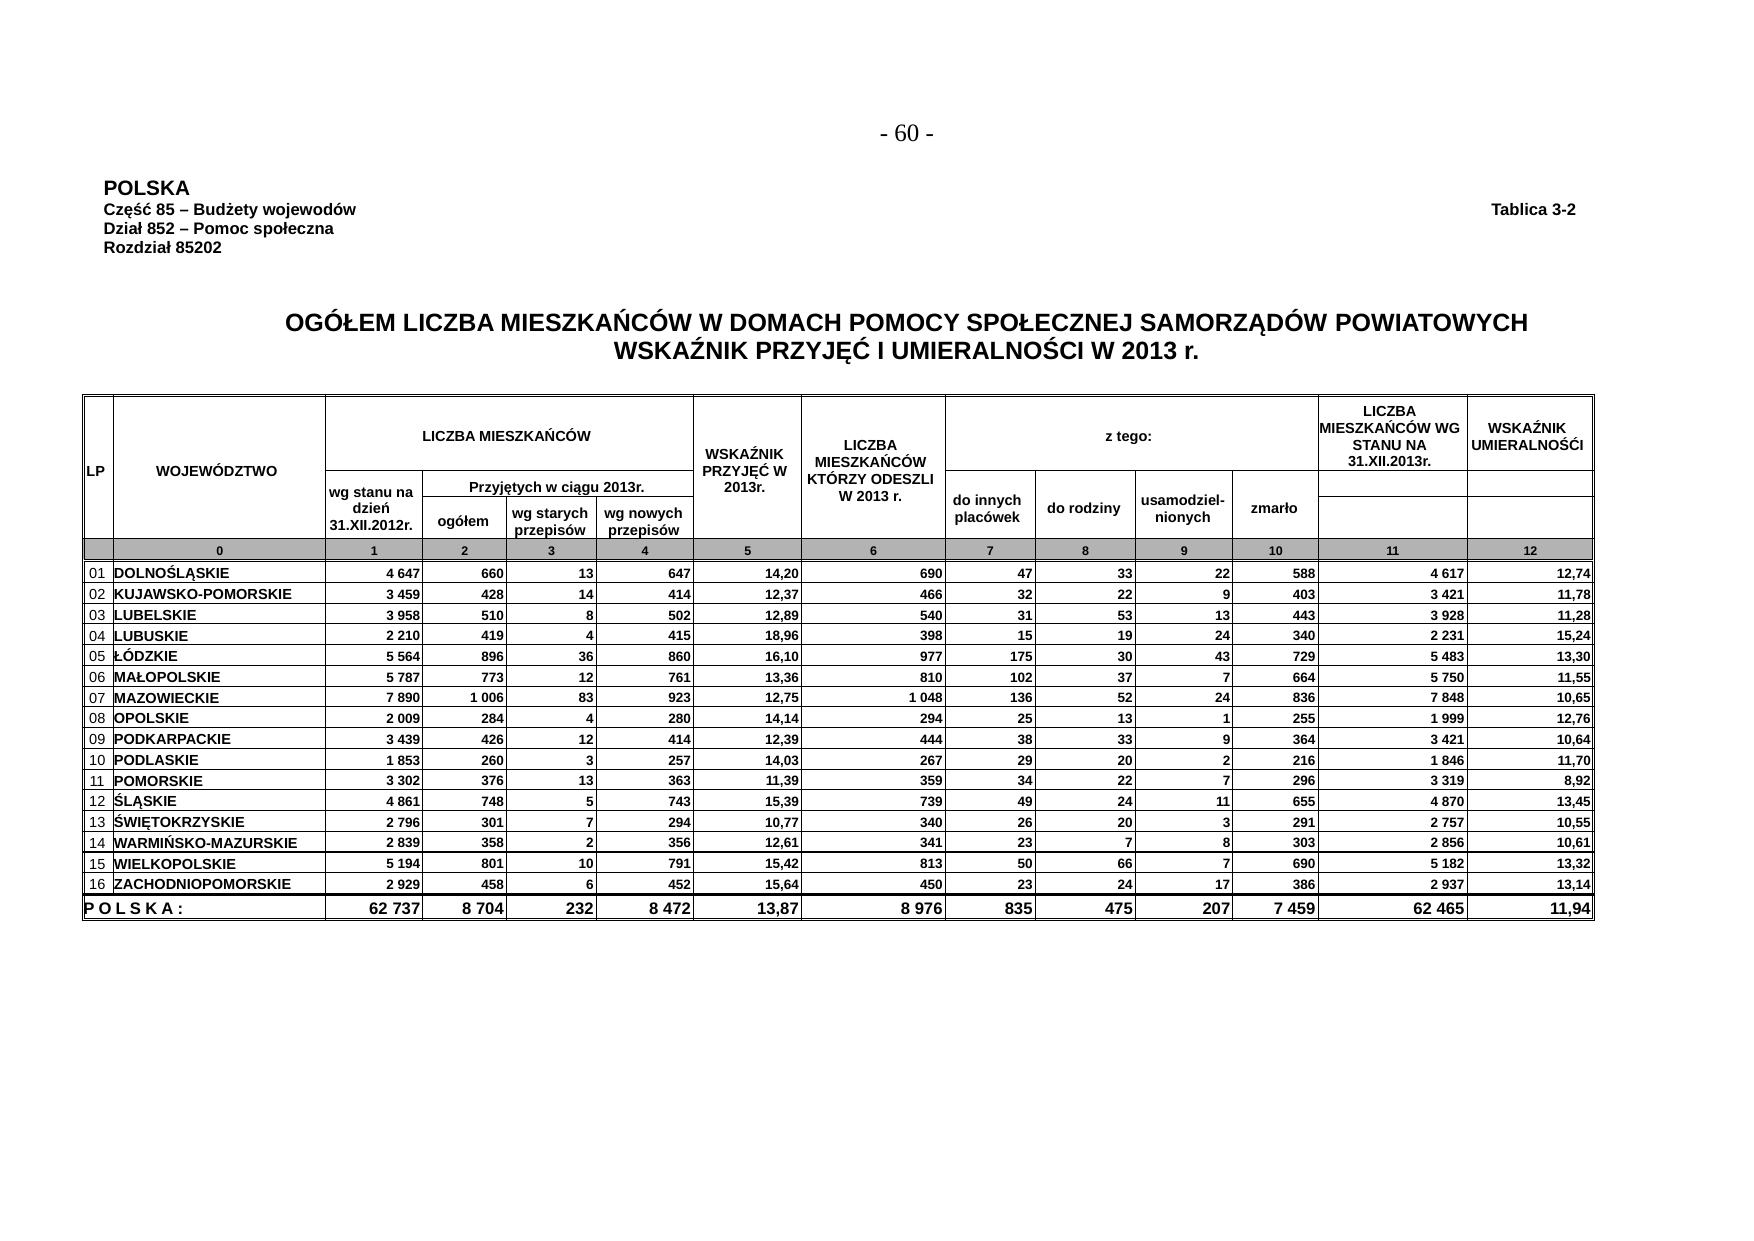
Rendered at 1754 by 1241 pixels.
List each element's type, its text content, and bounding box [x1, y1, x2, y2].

table_cell 02 [85, 583, 113, 603]
table_cell 426 [423, 728, 506, 748]
table_cell 5 [507, 790, 596, 810]
table_cell 444 [802, 728, 945, 748]
table_cell 1 [1136, 707, 1232, 727]
table_cell 9 [1136, 583, 1232, 603]
table_cell 10,64 [1468, 728, 1592, 748]
table_cell zmarło [1233, 471, 1318, 538]
table_cell 7 [946, 539, 1035, 559]
table_cell 20 [1036, 811, 1135, 831]
table_cell 30 [1036, 645, 1135, 665]
table_cell 743 [597, 790, 693, 810]
table_cell POMORSKIE [114, 770, 325, 789]
table_cell 364 [1233, 728, 1318, 748]
table_cell 458 [423, 873, 506, 893]
table_cell 294 [802, 707, 945, 727]
table_cell 3 421 [1319, 728, 1467, 748]
table_cell 403 [1233, 583, 1318, 603]
table_cell 22 [1136, 562, 1232, 582]
table_cell 5 [694, 539, 801, 559]
table_cell 14,03 [694, 749, 801, 768]
table_cell ŚWIĘTOKRZYSKIE [114, 811, 325, 831]
table_cell 773 [423, 666, 506, 686]
table_cell 175 [946, 645, 1035, 665]
table_cell 12,74 [1468, 562, 1592, 582]
table_cell WIELKOPOLSKIE [114, 853, 325, 872]
table_cell 2 757 [1319, 811, 1467, 831]
table_cell 2 [423, 539, 506, 559]
table_cell 398 [802, 624, 945, 644]
table_cell 15 [85, 853, 113, 872]
table_cell 20 [1036, 749, 1135, 768]
table_cell 12,39 [694, 728, 801, 748]
table_cell 502 [597, 604, 693, 623]
table_cell 386 [1233, 873, 1318, 893]
table_cell 2 937 [1319, 873, 1467, 893]
table_cell 14 [507, 583, 596, 603]
table_cell 8 [507, 604, 596, 623]
table_cell 419 [423, 624, 506, 644]
table_cell 11,28 [1468, 604, 1592, 623]
table_cell 690 [1233, 853, 1318, 872]
table_cell 452 [597, 873, 693, 893]
table_cell 50 [946, 853, 1035, 872]
table_cell 07 [85, 687, 113, 706]
table_cell 356 [597, 832, 693, 851]
table_cell 12 [85, 790, 113, 810]
table_cell wg stanu na dzień 31.XII.2012r. [326, 471, 422, 538]
table_cell 10,65 [1468, 687, 1592, 706]
table_cell 1 853 [326, 749, 422, 768]
table_header LICZBA MIESZKAŃCÓW WG STANU NA 31.XII.2013r. [1319, 397, 1467, 470]
table_cell 690 [802, 562, 945, 582]
table_cell 8 [1136, 832, 1232, 851]
table_cell 11 [1319, 539, 1467, 559]
table_cell 647 [597, 562, 693, 582]
text Dział 852 – Pomoc społeczna [103, 219, 1665, 238]
table_cell 11 [85, 770, 113, 789]
subtitle OGÓŁEM LICZBA MIESZKAŃCÓW W DOMACH POMOCY SPOŁECZNEJ SAMORZĄDÓW POWIATOWYCH [148, 307, 1665, 336]
table_cell 0 [114, 539, 325, 559]
table_cell 363 [597, 770, 693, 789]
table_cell 466 [802, 583, 945, 603]
table_cell 17 [1136, 873, 1232, 893]
table_cell 4 [507, 707, 596, 727]
table_cell wg nowych przepisów [597, 497, 693, 538]
table_cell 06 [85, 666, 113, 686]
table_cell 588 [1233, 562, 1318, 582]
table_cell 8 976 [802, 896, 945, 918]
table_cell 341 [802, 832, 945, 851]
table_cell KUJAWSKO-POMORSKIE [114, 583, 325, 603]
table_cell 31 [946, 604, 1035, 623]
table_cell 12,75 [694, 687, 801, 706]
table_cell 7 [1036, 832, 1135, 851]
table_cell 66 [1036, 853, 1135, 872]
table_cell 13,30 [1468, 645, 1592, 665]
table_cell 3 439 [326, 728, 422, 748]
table_cell 47 [946, 562, 1035, 582]
table_cell 260 [423, 749, 506, 768]
table_header LICZBA MIESZKAŃCÓW KTÓRZY ODESZLI W 2013 r. [802, 397, 945, 538]
table_cell 664 [1233, 666, 1318, 686]
table_cell 2 839 [326, 832, 422, 851]
table_cell 2 929 [326, 873, 422, 893]
table_cell [1319, 471, 1467, 496]
table_cell 376 [423, 770, 506, 789]
table_cell 2 [507, 832, 596, 851]
table_cell 1 [326, 539, 422, 559]
table_cell ŚLĄSKIE [114, 790, 325, 810]
table_cell 25 [946, 707, 1035, 727]
table_cell 11,94 [1468, 896, 1592, 918]
table_cell 49 [946, 790, 1035, 810]
table_cell PODKARPACKIE [114, 728, 325, 748]
table_cell 5 564 [326, 645, 422, 665]
table_cell 19 [1036, 624, 1135, 644]
table_cell 34 [946, 770, 1035, 789]
table_cell 33 [1036, 728, 1135, 748]
table_cell usamodziel-nionych [1136, 471, 1232, 538]
table_cell 414 [597, 583, 693, 603]
table_cell 32 [946, 583, 1035, 603]
table_cell 16,10 [694, 645, 801, 665]
table_cell 3 421 [1319, 583, 1467, 603]
table_cell 9 [1136, 728, 1232, 748]
table_cell 36 [507, 645, 596, 665]
table_cell 13,32 [1468, 853, 1592, 872]
table_cell 52 [1036, 687, 1135, 706]
table_cell 04 [85, 624, 113, 644]
table_cell 10 [85, 749, 113, 768]
table_cell 7 459 [1233, 896, 1318, 918]
table_cell wg starych przepisów [507, 497, 596, 538]
table_cell 2 210 [326, 624, 422, 644]
table_cell 1 846 [1319, 749, 1467, 768]
table_cell 01 [85, 562, 113, 582]
table_cell 08 [85, 707, 113, 727]
table_cell 5 483 [1319, 645, 1467, 665]
table_cell 13 [507, 770, 596, 789]
table_cell 7 [1136, 853, 1232, 872]
table_cell 216 [1233, 749, 1318, 768]
table_cell 13 [85, 811, 113, 831]
table_cell 8 [1036, 539, 1135, 559]
table_cell 4 [507, 624, 596, 644]
table_cell 2 009 [326, 707, 422, 727]
table_cell 5 787 [326, 666, 422, 686]
text Rozdział 85202 [103, 238, 1665, 257]
table_cell POLSKA: [85, 896, 325, 918]
table_cell 12 [1468, 539, 1592, 559]
table_cell 284 [423, 707, 506, 727]
text POLSKA [103, 176, 1665, 199]
table_cell 136 [946, 687, 1035, 706]
table_cell 29 [946, 749, 1035, 768]
table_header WOJEWÓDZTWO [114, 397, 325, 538]
table_cell 10 [507, 853, 596, 872]
table_cell 11 [1136, 790, 1232, 810]
table_cell 43 [1136, 645, 1232, 665]
table_cell 18,96 [694, 624, 801, 644]
table_cell 62 737 [326, 896, 422, 918]
table_cell OPOLSKIE [114, 707, 325, 727]
table_cell 801 [423, 853, 506, 872]
table_cell 5 194 [326, 853, 422, 872]
table_cell 4 870 [1319, 790, 1467, 810]
table_cell [85, 539, 113, 559]
table_cell 280 [597, 707, 693, 727]
table_cell 11,78 [1468, 583, 1592, 603]
table_cell [1468, 497, 1592, 538]
table_cell ogółem [423, 497, 506, 538]
table_cell do rodziny [1036, 471, 1135, 538]
table_cell 294 [597, 811, 693, 831]
table_cell 8 704 [423, 896, 506, 918]
table_cell 24 [1036, 873, 1135, 893]
table_cell 24 [1136, 624, 1232, 644]
table_cell 3 302 [326, 770, 422, 789]
table_cell 33 [1036, 562, 1135, 582]
table_cell 2 856 [1319, 832, 1467, 851]
table_cell 12 [507, 666, 596, 686]
table_cell 739 [802, 790, 945, 810]
table_cell 836 [1233, 687, 1318, 706]
table_cell 358 [423, 832, 506, 851]
table_cell 232 [507, 896, 596, 918]
table_cell 359 [802, 770, 945, 789]
table_cell 655 [1233, 790, 1318, 810]
table_cell ŁÓDZKIE [114, 645, 325, 665]
table_cell 05 [85, 645, 113, 665]
table_cell 26 [946, 811, 1035, 831]
table_cell [1319, 497, 1467, 538]
table_cell 7 890 [326, 687, 422, 706]
table_header LICZBA MIESZKAŃCÓW [326, 397, 693, 470]
table_cell 10,61 [1468, 832, 1592, 851]
table_header LP [85, 397, 113, 538]
table_cell 428 [423, 583, 506, 603]
table_cell 923 [597, 687, 693, 706]
table_cell 2 231 [1319, 624, 1467, 644]
table_cell 4 861 [326, 790, 422, 810]
table_cell [1468, 471, 1592, 496]
table_cell 09 [85, 728, 113, 748]
table_cell 9 [1136, 539, 1232, 559]
table_cell 7 [1136, 770, 1232, 789]
table_cell 540 [802, 604, 945, 623]
table_cell 761 [597, 666, 693, 686]
table_cell 255 [1233, 707, 1318, 727]
table_cell LUBUSKIE [114, 624, 325, 644]
table_cell WARMIŃSKO-MAZURSKIE [114, 832, 325, 851]
table_cell 38 [946, 728, 1035, 748]
table_cell 37 [1036, 666, 1135, 686]
table_cell 4 [597, 539, 693, 559]
table_cell 6 [507, 873, 596, 893]
table_cell 1 999 [1319, 707, 1467, 727]
table_cell 53 [1036, 604, 1135, 623]
table_cell 5 182 [1319, 853, 1467, 872]
table_cell 1 006 [423, 687, 506, 706]
table_cell 13,36 [694, 666, 801, 686]
table_cell 15,24 [1468, 624, 1592, 644]
table_cell 896 [423, 645, 506, 665]
table_cell 3 [1136, 811, 1232, 831]
table_cell 13,87 [694, 896, 801, 918]
table_cell 1 048 [802, 687, 945, 706]
table_cell 12,76 [1468, 707, 1592, 727]
table_cell 257 [597, 749, 693, 768]
table_cell 15,39 [694, 790, 801, 810]
table_cell 450 [802, 873, 945, 893]
table_cell 83 [507, 687, 596, 706]
table_cell 3 958 [326, 604, 422, 623]
table_cell 23 [946, 873, 1035, 893]
table_cell Przyjętych w ciągu 2013r. [423, 471, 693, 496]
table_cell PODLASKIE [114, 749, 325, 768]
table_cell ZACHODNIOPOMORSKIE [114, 873, 325, 893]
table_cell 3 [507, 749, 596, 768]
table_cell 11,70 [1468, 749, 1592, 768]
table_cell 14,20 [694, 562, 801, 582]
table_cell 62 465 [1319, 896, 1467, 918]
table_cell 860 [597, 645, 693, 665]
table_cell 8 472 [597, 896, 693, 918]
table_cell 748 [423, 790, 506, 810]
table_cell 13 [507, 562, 596, 582]
table_cell 24 [1036, 790, 1135, 810]
table_cell 3 319 [1319, 770, 1467, 789]
table_cell 791 [597, 853, 693, 872]
table_cell 810 [802, 666, 945, 686]
table_cell 301 [423, 811, 506, 831]
table_header WSKAŹNIK PRZYJĘĆ W 2013r. [694, 397, 801, 538]
table_cell 22 [1036, 770, 1135, 789]
subtitle WSKAŹNIK PRZYJĘĆ I UMIERALNOŚCI W 2013 r. [148, 336, 1665, 365]
table_cell 7 848 [1319, 687, 1467, 706]
table_cell 13,45 [1468, 790, 1592, 810]
table_cell 729 [1233, 645, 1318, 665]
table_cell 10 [1233, 539, 1318, 559]
table_cell 12 [507, 728, 596, 748]
table_cell MAŁOPOLSKIE [114, 666, 325, 686]
table_cell 835 [946, 896, 1035, 918]
table_cell 3 459 [326, 583, 422, 603]
table_cell 12,61 [694, 832, 801, 851]
table_cell 3 [507, 539, 596, 559]
table_cell 510 [423, 604, 506, 623]
table_cell 13 [1136, 604, 1232, 623]
table_cell 13 [1036, 707, 1135, 727]
table_cell do innych placówek [946, 471, 1035, 538]
table_cell 03 [85, 604, 113, 623]
table_header WSKAŹNIK UMIERALNOŚĆI [1468, 397, 1592, 470]
table_cell 296 [1233, 770, 1318, 789]
table_cell 340 [1233, 624, 1318, 644]
table_cell 10,77 [694, 811, 801, 831]
table_cell 15 [946, 624, 1035, 644]
table_cell 4 617 [1319, 562, 1467, 582]
table_cell 14,14 [694, 707, 801, 727]
table_cell 977 [802, 645, 945, 665]
table_cell 2 [1136, 749, 1232, 768]
table_cell 102 [946, 666, 1035, 686]
table_cell 2 796 [326, 811, 422, 831]
table_cell 340 [802, 811, 945, 831]
table_cell 16 [85, 873, 113, 893]
table_cell 10,55 [1468, 811, 1592, 831]
table_cell 11,39 [694, 770, 801, 789]
table_cell 12,37 [694, 583, 801, 603]
table_cell 23 [946, 832, 1035, 851]
table_cell DOLNOŚLĄSKIE [114, 562, 325, 582]
table_cell 14 [85, 832, 113, 851]
table_cell 15,42 [694, 853, 801, 872]
table_cell 4 647 [326, 562, 422, 582]
table_cell 813 [802, 853, 945, 872]
table_cell 8,92 [1468, 770, 1592, 789]
table_cell 415 [597, 624, 693, 644]
table_cell 207 [1136, 896, 1232, 918]
table_cell 24 [1136, 687, 1232, 706]
table_cell 3 928 [1319, 604, 1467, 623]
table_cell 7 [1136, 666, 1232, 686]
table_cell 22 [1036, 583, 1135, 603]
table_cell 660 [423, 562, 506, 582]
table_cell 13,14 [1468, 873, 1592, 893]
table_cell 303 [1233, 832, 1318, 851]
table_cell 267 [802, 749, 945, 768]
table_cell 475 [1036, 896, 1135, 918]
table_cell 12,89 [694, 604, 801, 623]
table_cell 291 [1233, 811, 1318, 831]
table_cell 443 [1233, 604, 1318, 623]
table_cell 7 [507, 811, 596, 831]
table_cell LUBELSKIE [114, 604, 325, 623]
table_cell 15,64 [694, 873, 801, 893]
table_cell 5 750 [1319, 666, 1467, 686]
table_cell 6 [802, 539, 945, 559]
table_cell 414 [597, 728, 693, 748]
table_cell MAZOWIECKIE [114, 687, 325, 706]
table_header z tego: [946, 397, 1318, 470]
table_cell 11,55 [1468, 666, 1592, 686]
text Część 85 – Budżety wojewodów Tablica 3-2 [103, 199, 1665, 219]
